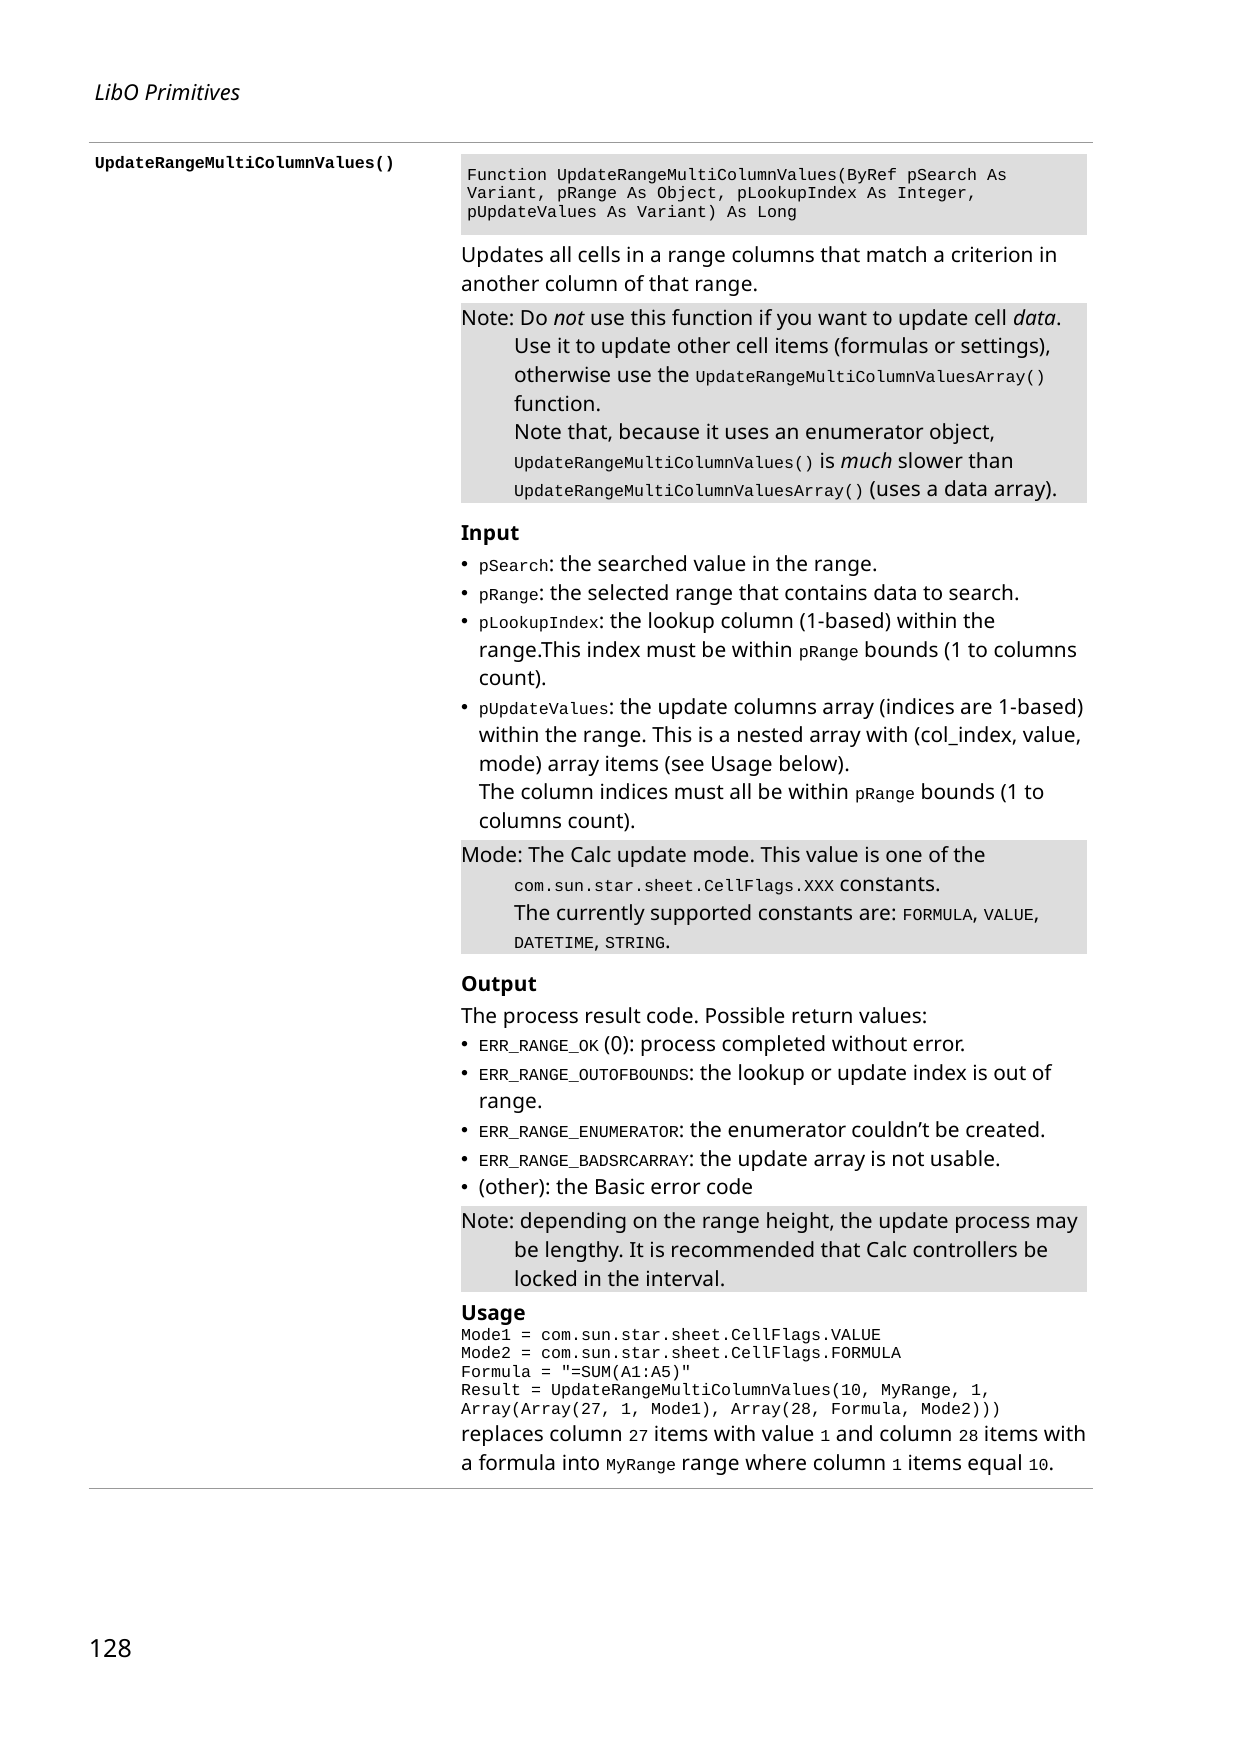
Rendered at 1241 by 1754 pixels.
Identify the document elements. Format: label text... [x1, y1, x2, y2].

table_cell UpdateRangeMultiColumnValues() [89, 143, 455, 1488]
table_cell Function UpdateRangeMultiColumnValues(ByRef pSearch As Variant, pRange As Object, pLookupIndex As Integer, pUpdateValues As Variant) As Long Updates all cells in a range columns that match a criterion in another column of that range. Note: Do not use this function if you want to update cell data. Use it to update other cell items (formulas or settings), otherwise use the UpdateRangeMultiColumnValuesArray() function. Note that, because it uses an enumerator object, UpdateRangeMultiColumnValues() is much slower than UpdateRangeMultiColumnValuesArray() (uses a data array). Input pSearch: the searched value in the range. pRange: the selected range that contains data to search. pLookupIndex: the lookup column (1-based) within the range.This index must be within pRange bounds (1 to columns count). pUpdateValues: the update columns array (indices are 1-based) within the range. This is a nested array with (col_index, value, mode) array items (see Usage below). The column indices must all be within pRange bounds (1 to columns count). Mode: The Calc update mode. This value is one of the com.sun.star.sheet.CellFlags.XXX constants. The currently supported constants are: FORMULA, VALUE, DATETIME, STRING. Output The process result code. Possible return values: ERR_RANGE_OK (0): process completed without error. ERR_RANGE_OUTOFBOUNDS: the lookup or update index is out of range. ERR_RANGE_ENUMERATOR: the enumerator couldn’t be created. ERR_RANGE_BADSRCARRAY: the update array is not usable. (other): the Basic error code Note: depending on the range height, the update process may be lengthy. It is recommended that Calc controllers be locked in the interval. Usage Mode1 = com.sun.star.sheet.CellFlags.VALUE Mode2 = com.sun.star.sheet.CellFlags.FORMULA Formula = "=SUM(A1:A5)" Result = UpdateRangeMultiColumnValues(10, MyRange, 1, Array(Array(27, 1, Mode1), Array(28, Formula, Mode2))) replaces column 27 items with value 1 and column 28 items with a formula into MyRange range where column 1 items equal 10. [455, 143, 1093, 1488]
